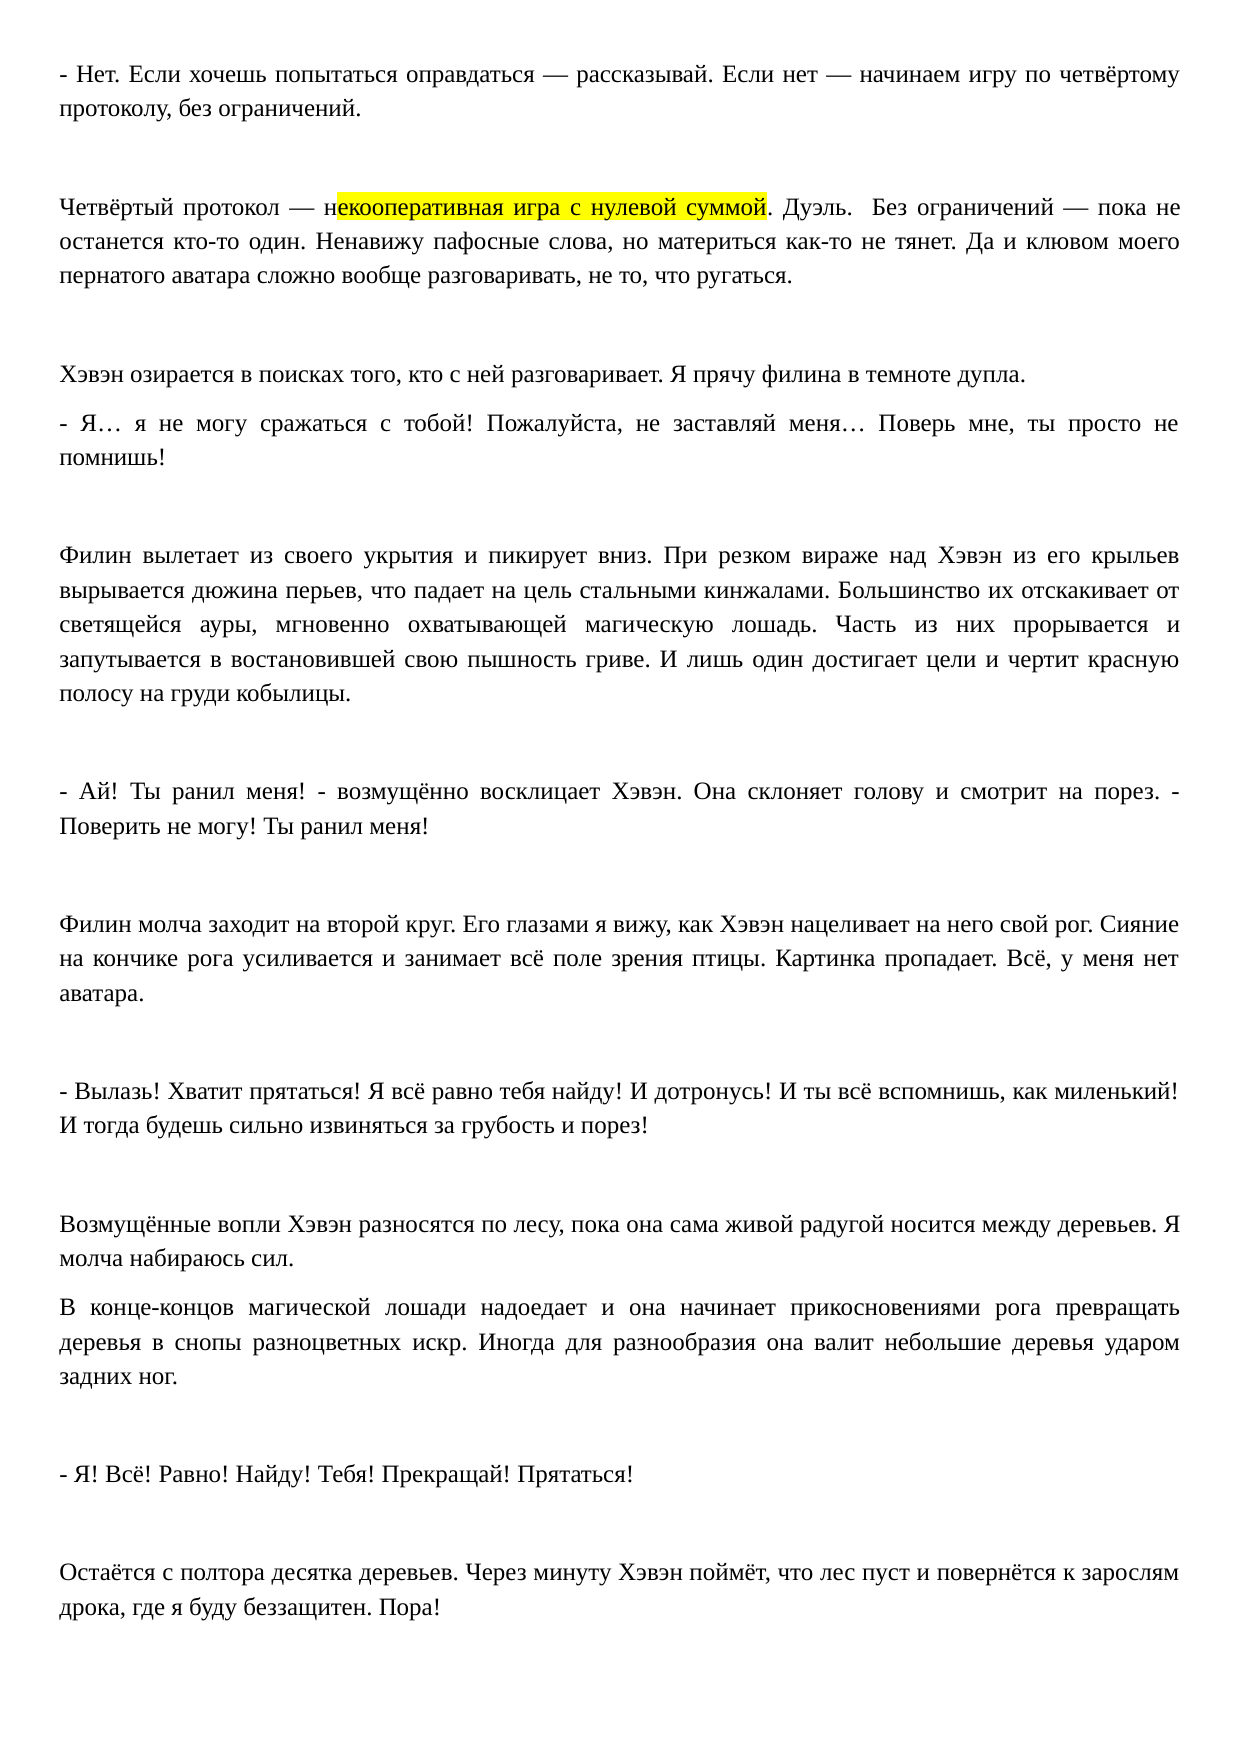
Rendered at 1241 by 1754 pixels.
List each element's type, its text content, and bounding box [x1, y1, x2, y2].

text - Нет. Если хочешь попытаться оправдаться — рассказывай. Если нет — начинаем игру по четвёртому протоколу, без ограничений. [59, 59, 1181, 122]
text Четвёртый протокол — некооперативная игра с нулевой суммой. Дуэль. Без ограничений — пока не останется кто-то один. Ненавижу пафосные слова, но материться как-то не тянет. Да и клювом моего пернатого аватара сложно вообще разговаривать, не то, что ругаться. [59, 192, 1181, 289]
text Хэвэн озирается в поисках того, кто с ней разговаривает. Я прячу филина в темноте дупла. [59, 359, 1181, 387]
text Филин вылетает из своего укрытия и пикирует вниз. При резком вираже над Хэвэн из его крыльев вырывается дюжина перьев, что падает на цель стальными кинжалами. Большинство их отскакивает от светящейся ауры, мгновенно охватывающей магическую лошадь. Часть из них прорывается и запутывается в востановившей свою пышность гриве. И лишь один достигает цели и чертит красную полосу на груди кобылицы. [59, 540, 1181, 707]
text - Я! Всё! Равно! Найду! Тебя! Прекращай! Прятаться! [59, 1459, 1181, 1488]
text В конце-концов магической лошади надоедает и она начинает прикосновениями рога превращать деревья в снопы разноцветных искр. Иногда для разнообразия она валит небольшие деревья ударом задних ног. [59, 1292, 1181, 1390]
text - Ай! Ты ранил меня! - возмущённо восклицает Хэвэн. Она склоняет голову и смотрит на порез. - Поверить не могу! Ты ранил меня! [59, 776, 1181, 840]
text Возмущённые вопли Хэвэн разносятся по лесу, пока она сама живой радугой носится между деревьев. Я молча набираюсь сил. [59, 1209, 1181, 1272]
text Филин молча заходит на второй круг. Его глазами я вижу, как Хэвэн нацеливает на него свой рог. Сияние на кончике рога усиливается и занимает всё поле зрения птицы. Картинка пропадает. Всё, у меня нет аватара. [59, 909, 1181, 1007]
text - Я… я не могу сражаться с тобой! Пожалуйста, не заставляй меня… Поверь мне, ты просто не помнишь! [59, 408, 1181, 471]
text - Вылазь! Хватит прятаться! Я всё равно тебя найду! И дотронусь! И ты всё вспомнишь, как миленький! И тогда будешь сильно извиняться за грубость и порез! [59, 1076, 1181, 1139]
text Остаётся с полтора десятка деревьев. Через минуту Хэвэн поймёт, что лес пуст и повернётся к зарослям дрока, где я буду беззащитен. Пора! [59, 1557, 1181, 1621]
